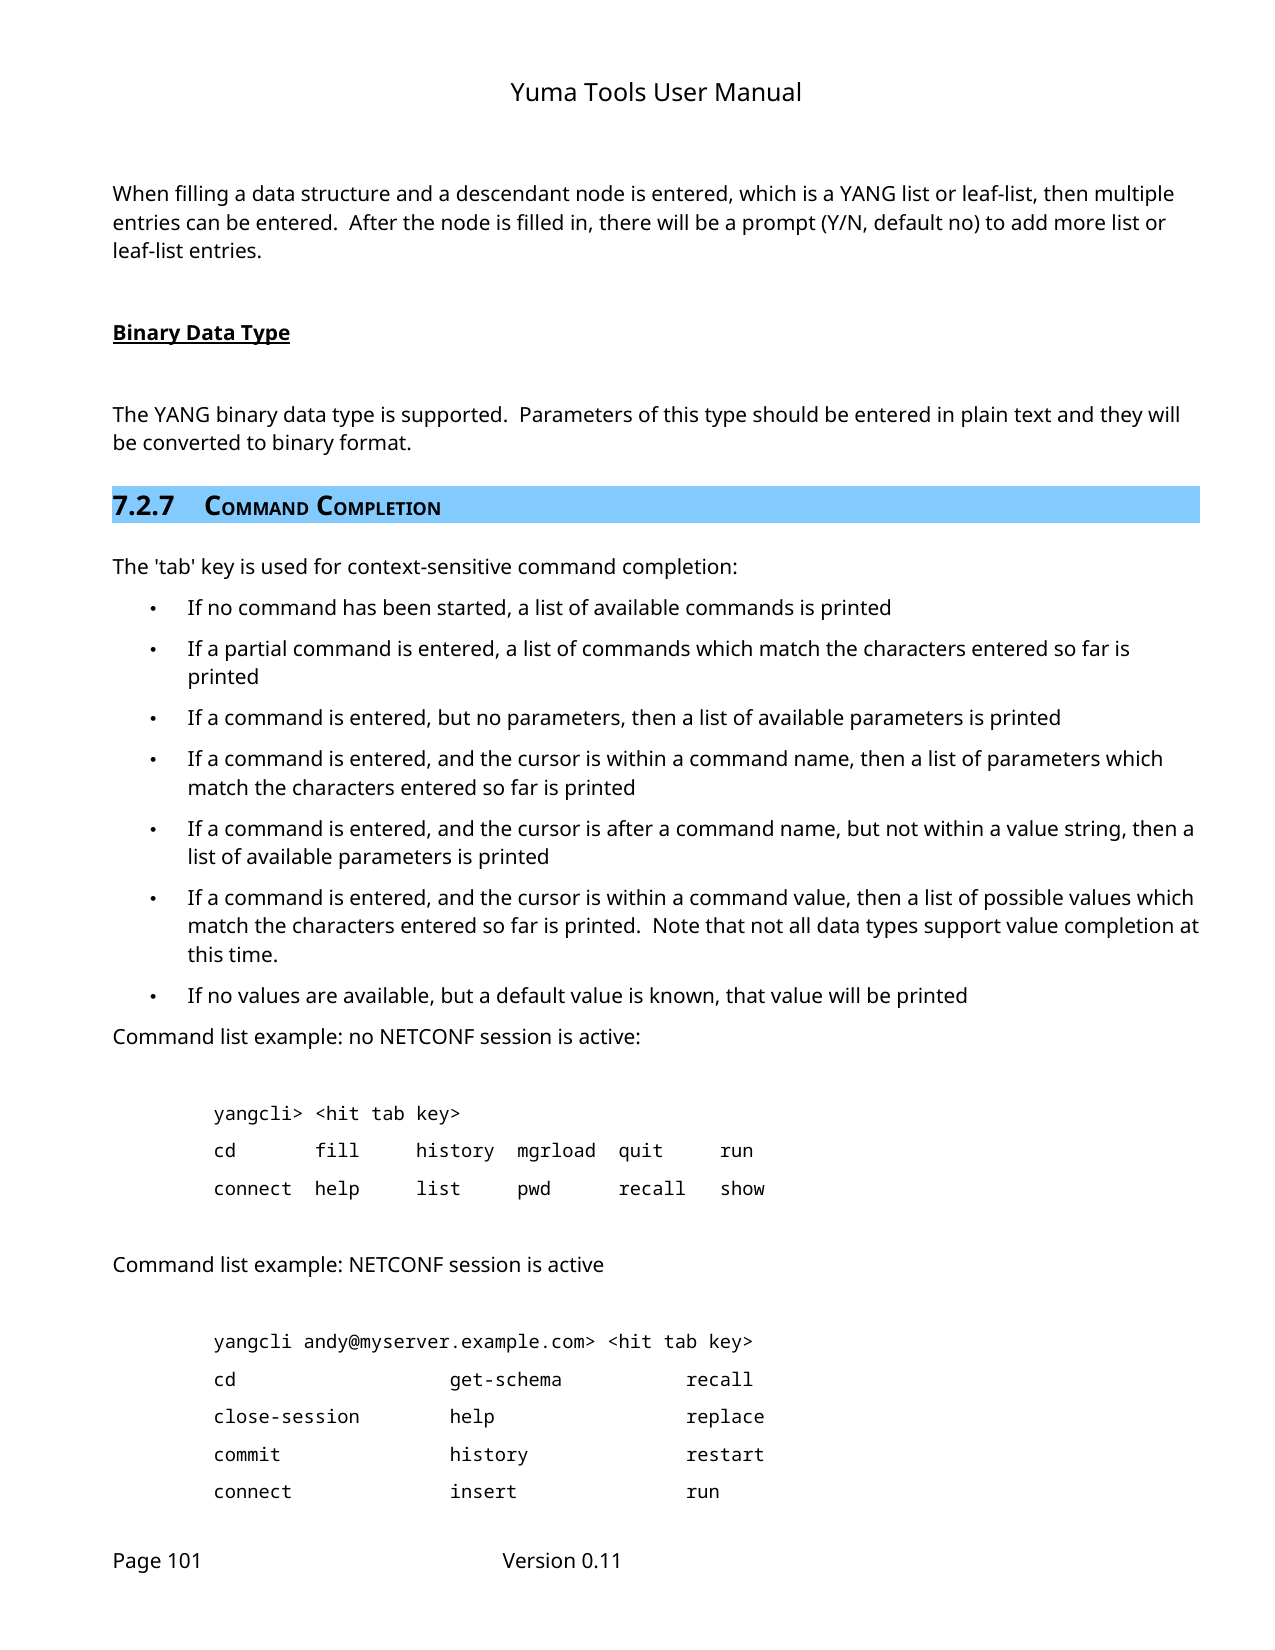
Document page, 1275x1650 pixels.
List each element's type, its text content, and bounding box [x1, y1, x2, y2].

list If a command is entered, and the cursor is within a command value, then a list of possible values which match the characters entered so far is printed. Note that not all data types support value completion at this time. [150, 883, 1200, 968]
subtitle Command Completion [112, 486, 1200, 523]
text Command list example: NETCONF session is active [112, 1250, 1200, 1279]
text The YANG binary data type is supported. Parameters of this type should be entered in plain text and they will be converted to binary format. [112, 400, 1200, 457]
list If a command is entered, and the cursor is after a command name, but not within a value string, then a list of available parameters is printed [150, 814, 1200, 871]
list If no command has been started, a list of available commands is printed [150, 593, 1200, 622]
text yangcli> <hit tab key> [139, 1100, 1200, 1126]
text cd fill history mgrload quit run [139, 1138, 1200, 1163]
text commit history restart [139, 1441, 1200, 1467]
text Command list example: no NETCONF session is active: [112, 1022, 1200, 1050]
text connect insert run [139, 1479, 1200, 1504]
text The 'tab' key is used for context-sensitive command completion: [112, 552, 1200, 581]
text Binary Data Type [112, 318, 1200, 347]
list If a partial command is entered, a list of commands which match the characters entered so far is printed [150, 634, 1200, 691]
list If a command is entered, but no parameters, then a list of available parameters is printed [150, 703, 1200, 732]
text close-session help replace [139, 1404, 1200, 1429]
text connect help list pwd recall show [139, 1175, 1200, 1201]
list If a command is entered, and the cursor is within a command name, then a list of parameters which match the characters entered so far is printed [150, 744, 1200, 801]
text yangcli andy@myserver.example.com> <hit tab key> [139, 1329, 1200, 1354]
text cd get-schema recall [139, 1366, 1200, 1392]
list If no values are available, but a default value is known, that value will be printed [150, 981, 1200, 1009]
text When filling a data structure and a descendant node is entered, which is a YANG list or leaf-list, then multiple entries can be entered. After the node is filled in, there will be a prompt (Y/N, default no) to add more list or leaf-list entries. [112, 179, 1200, 265]
